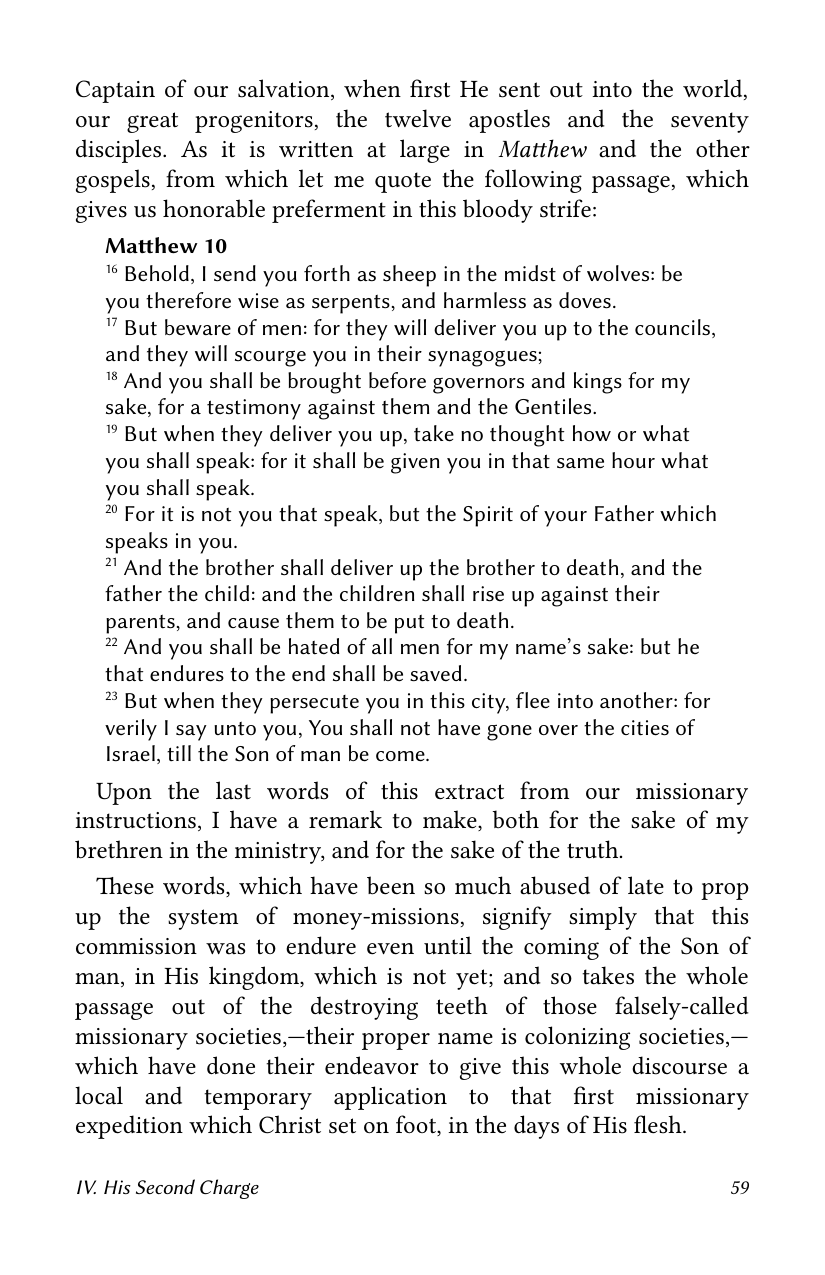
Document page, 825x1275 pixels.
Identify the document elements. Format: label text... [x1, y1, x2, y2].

text 22 And you shall be hated of all men for my name’s sake: but he that endures to the end shall be saved. [105, 634, 720, 687]
text Captain of our salvation, when first He sent out into the world, our great progenitors, the twelve apostles and the seventy disciples. As it is written at large in Matthew and the other gospels, from which let me quote the following passage, which gives us honorable preferment in this bloody strife: [75, 75, 750, 223]
text Upon the last words of this extract from our missionary instructions, I have a remark to make, both for the sake of my brethren in the ministry, and for the sake of the truth. [75, 777, 750, 865]
text 19 But when they deliver you up, take no thought how or what you shall speak: for it shall be given you in that same hour what you shall speak. [105, 421, 720, 501]
text Matthew 10 [105, 233, 750, 259]
text 20 For it is not you that speak, but the Spirit of your Father which speaks in you. [105, 501, 720, 554]
text 23 But when they persecute you in this city, flee into another: for verily I say unto you, You shall not have gone over the cities of Israel, till the Son of man be come. [105, 688, 720, 767]
text 21 And the brother shall deliver up the brother to death, and the father the child: and the children shall rise up against their parents, and cause them to be put to death. [105, 554, 720, 634]
text These words, which have been so much abused of late to prop up the system of money-missions, signify simply that this commission was to endure even until the coming of the Son of man, in His kingdom, which is not yet; and so takes the whole passage out of the destroying teeth of those falsely-called missionary societies,—their proper name is colonizing societies,—which have done their endeavor to give this whole discourse a local and temporary application to that first missionary expedition which Christ set on foot, in the days of His flesh. [75, 872, 750, 1140]
text 17 But beware of men: for they will deliver you up to the councils, and they will scourge you in their synagogues; [105, 314, 720, 367]
text 18 And you shall be brought before governors and kings for my sake, for a testimony against them and the Gentiles. [105, 368, 720, 421]
text 16 Behold, I send you forth as sheep in the midst of wolves: be you therefore wise as serpents, and harmless as doves. [105, 261, 720, 314]
